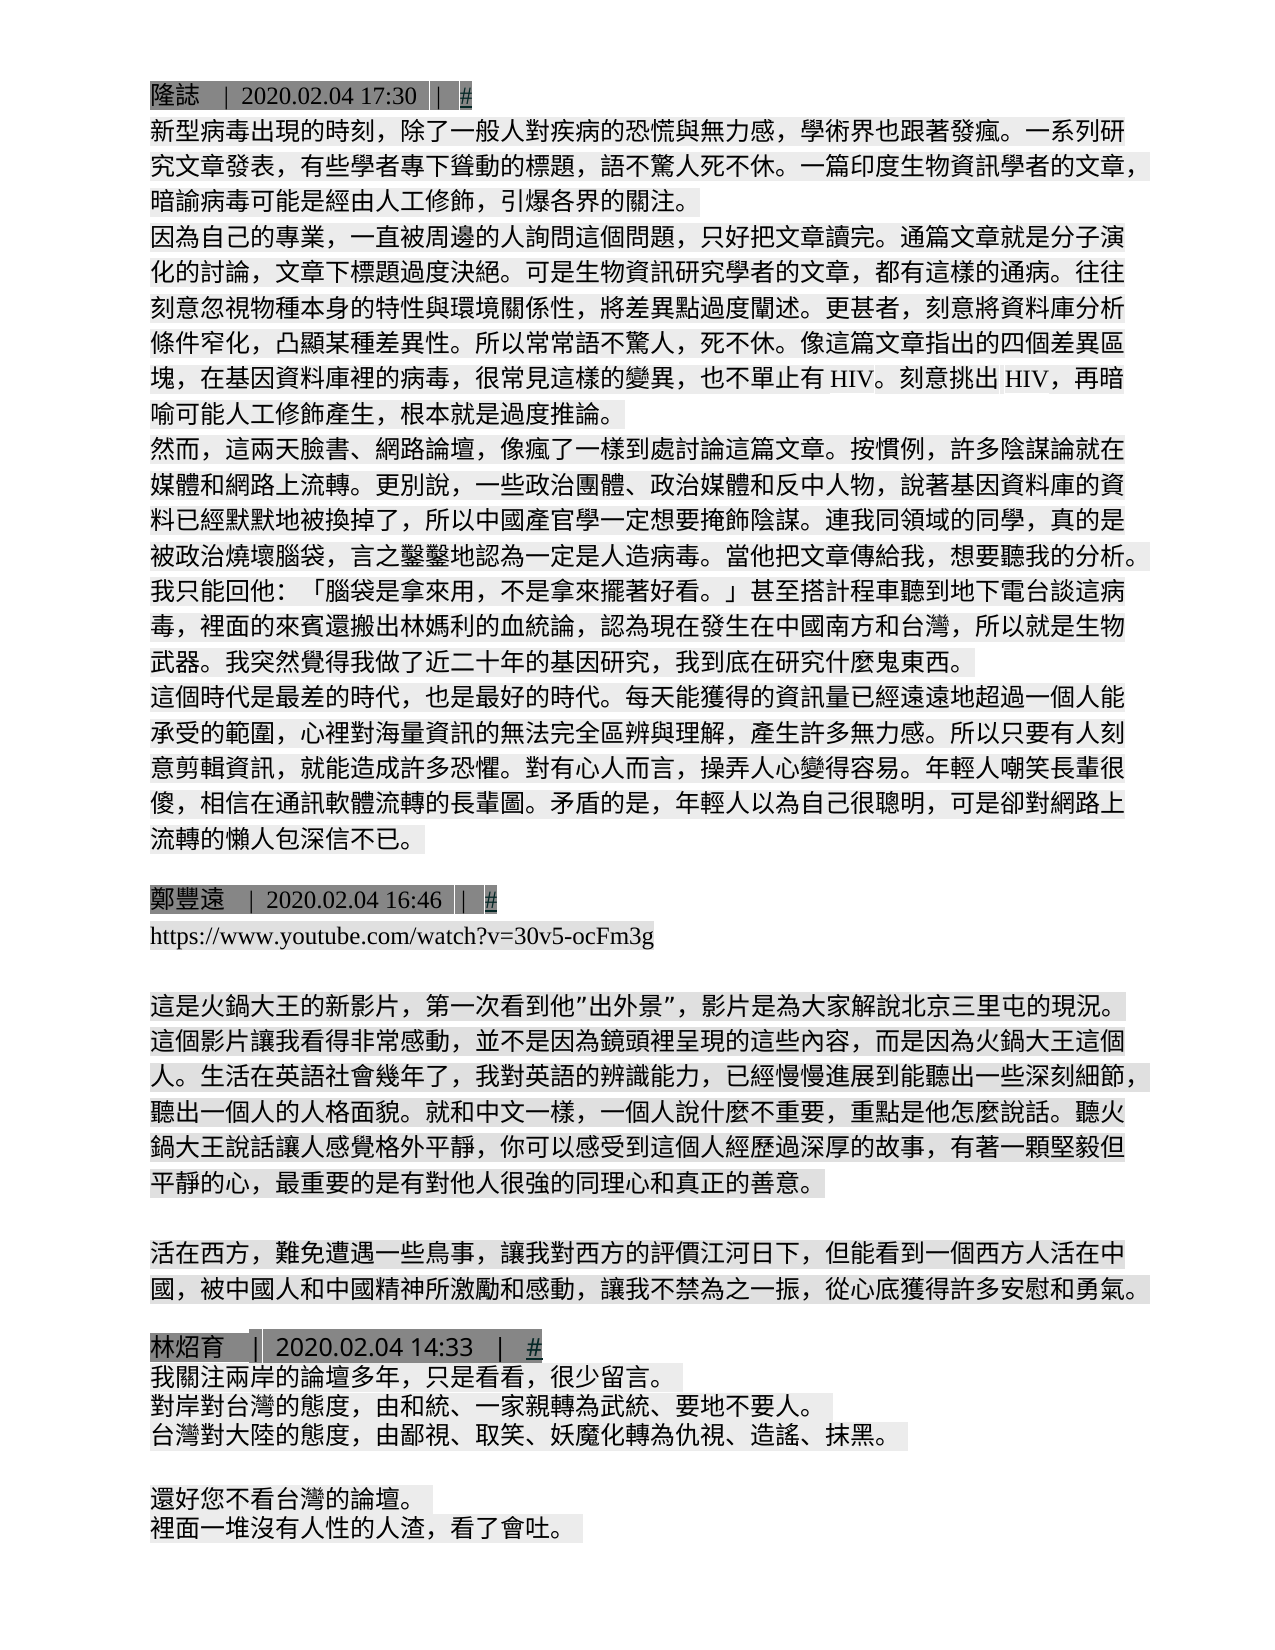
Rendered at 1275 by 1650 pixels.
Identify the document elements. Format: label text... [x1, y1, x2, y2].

text https://www.youtube.com/watch?v=30v5-ocFm3g 這是火鍋大王的新影片，第一次看到他”出外景”，影片是為大家解說北京三里屯的現況。這個影片讓我看得非常感動，並不是因為鏡頭裡呈現的這些內容，而是因為火鍋大王這個人。生活在英語社會幾年了，我對英語的辨識能力，已經慢慢進展到能聽出一些深刻細節，聽出一個人的人格面貌。就和中文一樣，一個人說什麼不重要，重點是他怎麼說話。聽火鍋大王說話讓人感覺格外平靜，你可以感受到這個人經歷過深厚的故事，有著一顆堅毅但平靜的心，最重要的是有對他人很強的同理心和真正的善意。 活在西方，難免遭遇一些鳥事，讓我對西方的評價江河日下，但能看到一個西方人活在中國，被中國人和中國精神所激勵和感動，讓我不禁為之一振，從心底獲得許多安慰和勇氣。 [150, 914, 1125, 1304]
text 我關注兩岸的論壇多年，只是看看，很少留言。 對岸對台灣的態度，由和統、一家親轉為武統、要地不要人。 台灣對大陸的態度，由鄙視、取笑、妖魔化轉為仇視、造謠、抹黑。 還好您不看台灣的論壇。 裡面一堆沒有人性的人渣，看了會吐。 [150, 1363, 1125, 1543]
text 鄭豐遠 | 2020.02.04 16:46 | # [150, 879, 1125, 914]
text 林炤育 | 2020.02.04 14:33 | # [150, 1329, 1125, 1363]
text 新型病毒出現的時刻，除了一般人對疾病的恐慌與無力感，學術界也跟著發瘋。一系列研究文章發表，有些學者專下聳動的標題，語不驚人死不休。一篇印度生物資訊學者的文章，暗諭病毒可能是經由人工修飾，引爆各界的關注。 因為自己的專業，一直被周邊的人詢問這個問題，只好把文章讀完。通篇文章就是分子演化的討論，文章下標題過度決絕。可是生物資訊研究學者的文章，都有這樣的通病。往往刻意忽視物種本身的特性與環境關係性，將差異點過度闡述。更甚者，刻意將資料庫分析條件窄化，凸顯某種差異性。所以常常語不驚人，死不休。像這篇文章指出的四個差異區塊，在基因資料庫裡的病毒，很常見這樣的變異，也不單止有HIV。刻意挑出HIV，再暗喻可能人工修飾產生，根本就是過度推論。 然而，這兩天臉書、網路論壇，像瘋了一樣到處討論這篇文章。按慣例，許多陰謀論就在媒體和網路上流轉。更別說，一些政治團體、政治媒體和反中人物，說著基因資料庫的資料已經默默地被換掉了，所以中國產官學一定想要掩飾陰謀。連我同領域的同學，真的是被政治燒壞腦袋，言之鑿鑿地認為一定是人造病毒。當他把文章傳給我，想要聽我的分析。我只能回他：「腦袋是拿來用，不是拿來擺著好看。」甚至搭計程車聽到地下電台談這病毒，裡面的來賓還搬出林媽利的血統論，認為現在發生在中國南方和台灣，所以就是生物武器。我突然覺得我做了近二十年的基因研究，我到底在研究什麼鬼東西。 這個時代是最差的時代，也是最好的時代。每天能獲得的資訊量已經遠遠地超過一個人能承受的範圍，心裡對海量資訊的無法完全區辨與理解，產生許多無力感。所以只要有人刻意剪輯資訊，就能造成許多恐懼。對有心人而言，操弄人心變得容易。年輕人嘲笑長輩很傻，相信在通訊軟體流轉的長輩圖。矛盾的是，年輕人以為自己很聰明，可是卻對網路上流轉的懶人包深信不已。 [150, 110, 1125, 854]
text 隆誌 | 2020.02.04 17:30 | # [150, 75, 1125, 110]
